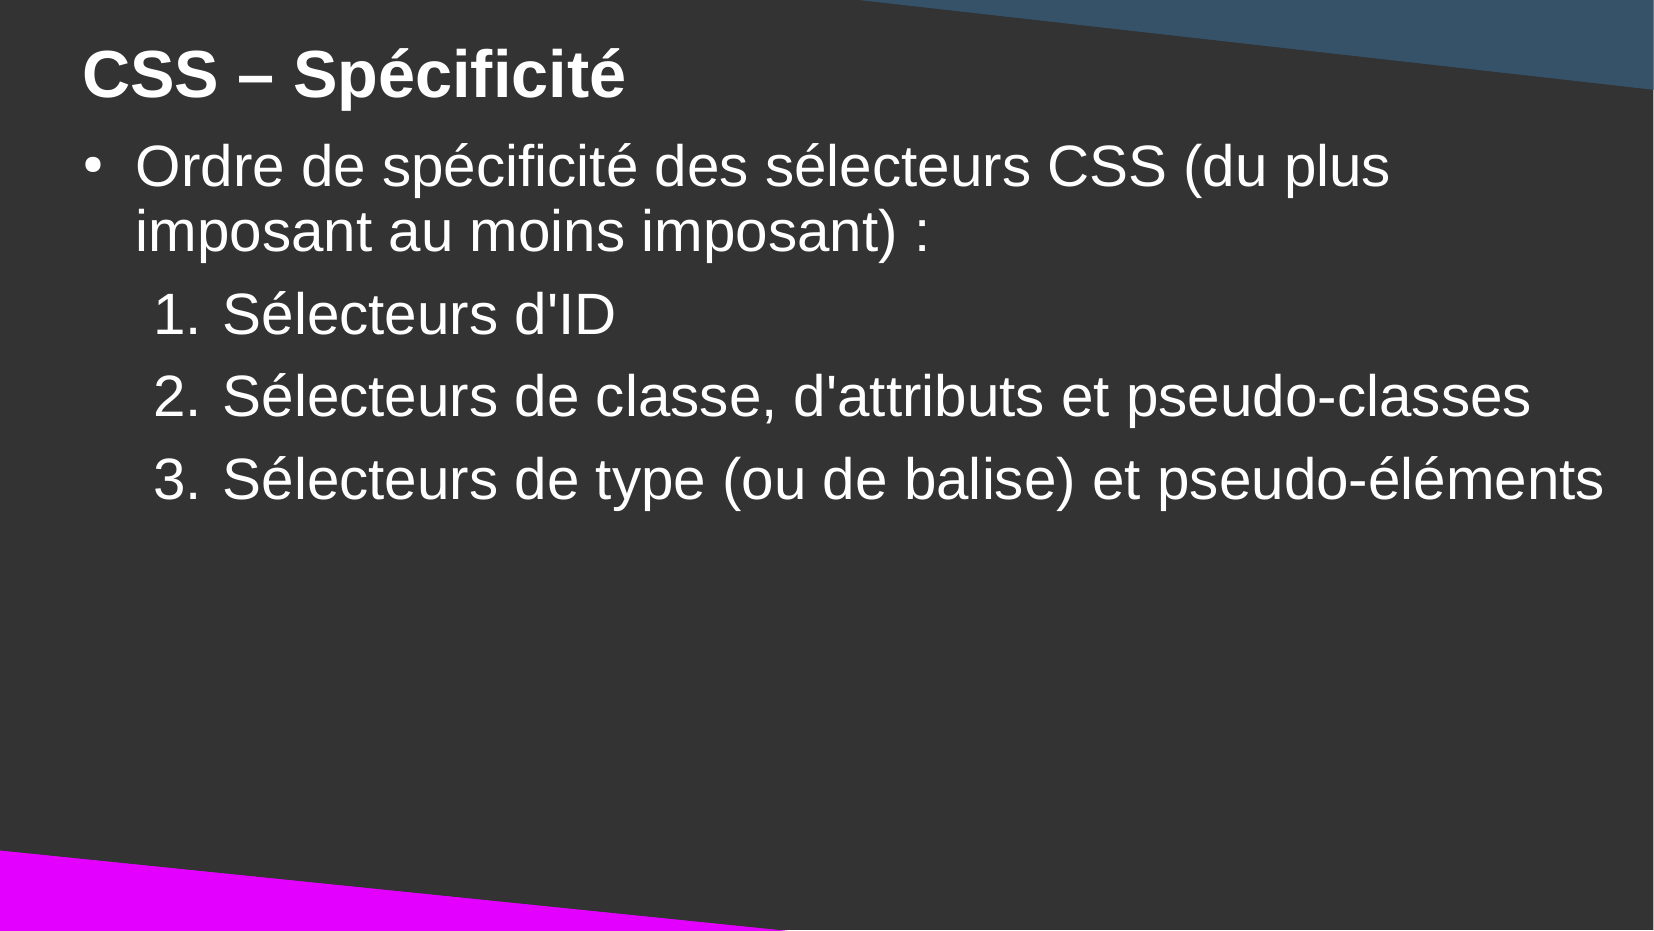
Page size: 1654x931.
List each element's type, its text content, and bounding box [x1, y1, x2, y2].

text_box [860, 0, 1654, 90]
list Ordre de spécificité des sélecteurs CSS (du plus imposant au moins imposant) : Sélecteurs d'ID Sélecteurs de classe, d'attributs et pseudo-classes Sélecteurs de type (ou de balise) et pseudo-éléments [64, 133, 1630, 725]
title CSS – Spécificité [82, 37, 1205, 122]
text_box [0, 850, 788, 931]
